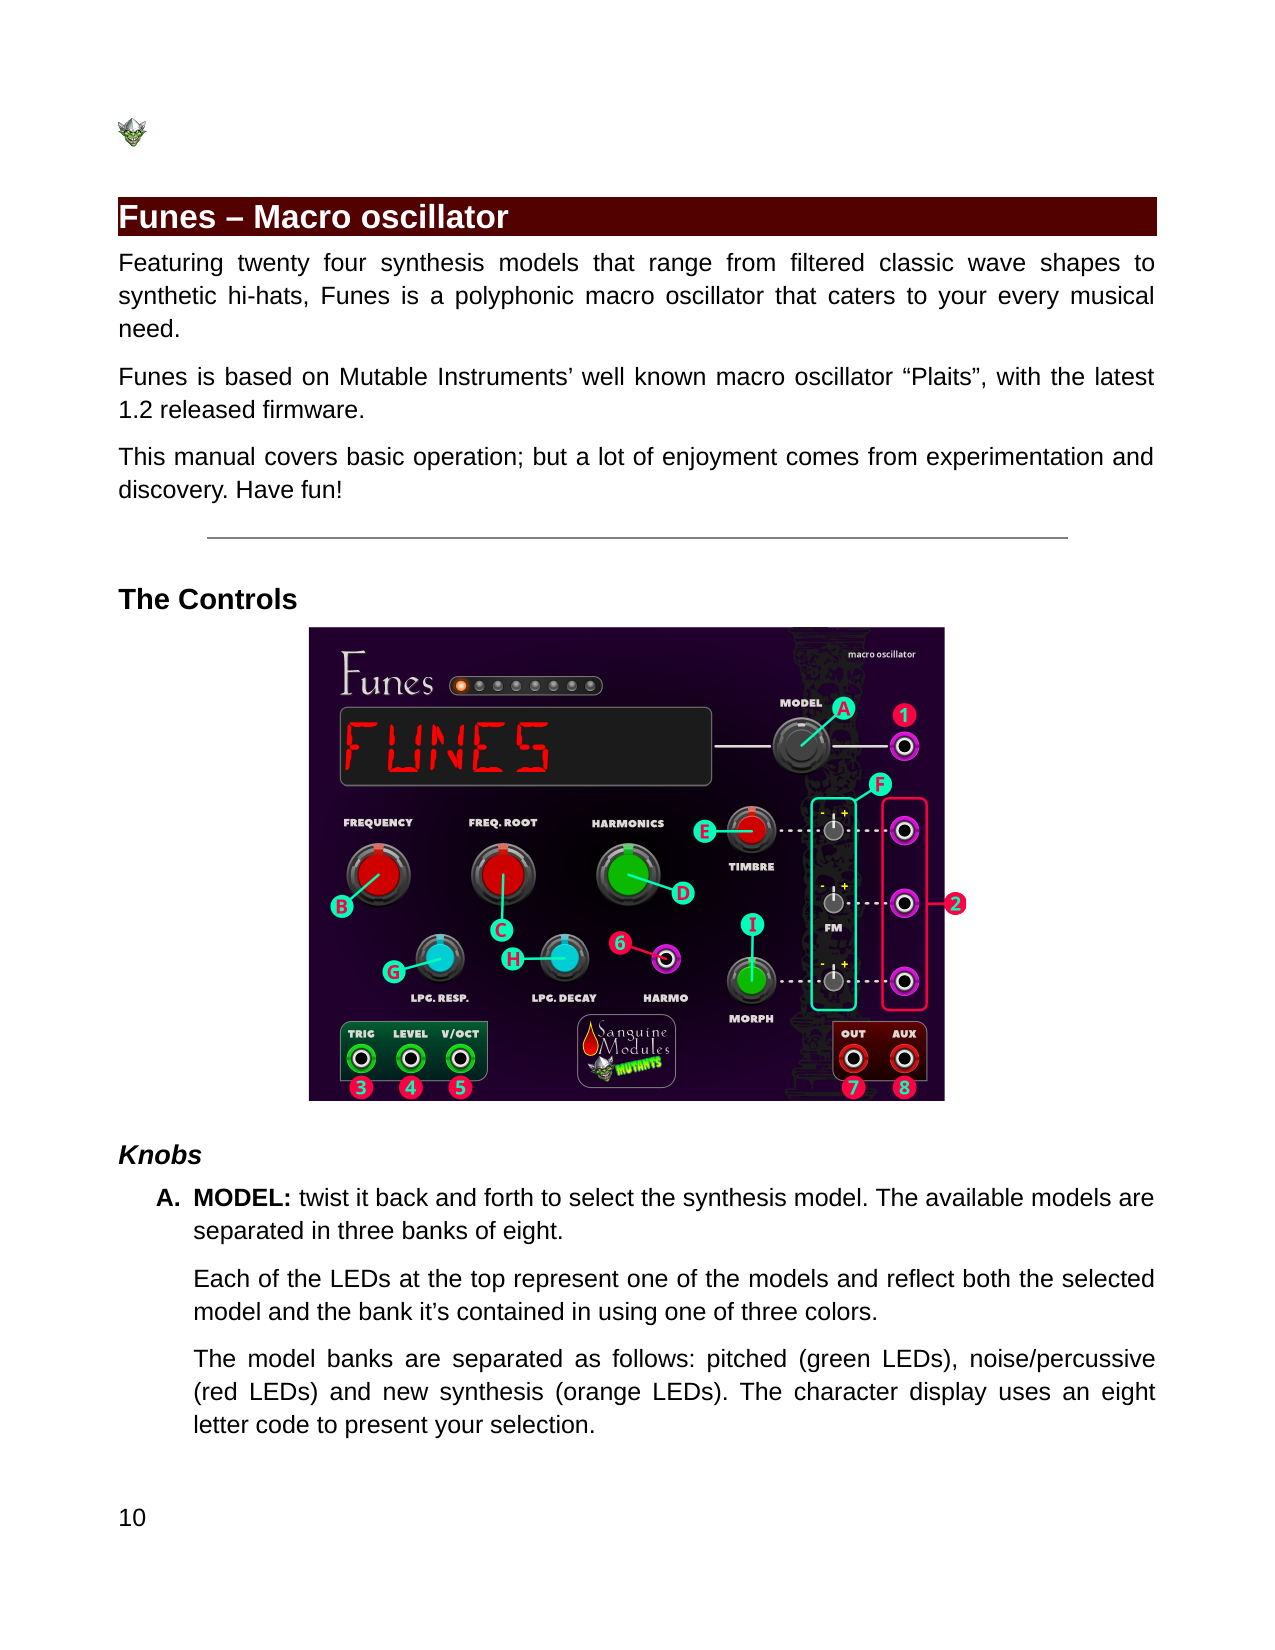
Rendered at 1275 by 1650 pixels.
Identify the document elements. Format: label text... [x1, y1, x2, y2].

subtitle The Controls [118, 582, 1157, 615]
list The model banks are separated as follows: pitched (green LEDs), noise/percussive (red LEDs) and new synthesis (orange LEDs). The character display uses an eight letter code to present your selection. [156, 1344, 1157, 1439]
text Funes is based on Mutable Instruments’ well known macro oscillator “Plaits”, with the latest 1.2 released firmware. [118, 362, 1157, 423]
subtitle Funes – Macro oscillator [118, 197, 1157, 236]
text Featuring twenty four synthesis models that range from filtered classic wave shapes to synthetic hi-hats, Funes is a polyphonic macro oscillator that caters to your every musical need. [118, 248, 1157, 343]
text This manual covers basic operation; but a lot of enjoyment comes from experimentation and discovery. Have fun! [118, 442, 1157, 504]
list MODEL: twist it back and forth to select the synthesis model. The available models are separated in three banks of eight. [156, 1183, 1157, 1245]
list Each of the LEDs at the top represent one of the models and reflect both the selected model and the bank it’s contained in using one of three colors. [156, 1264, 1157, 1325]
subtitle Knobs [118, 1139, 1157, 1171]
picture [308, 627, 967, 1101]
